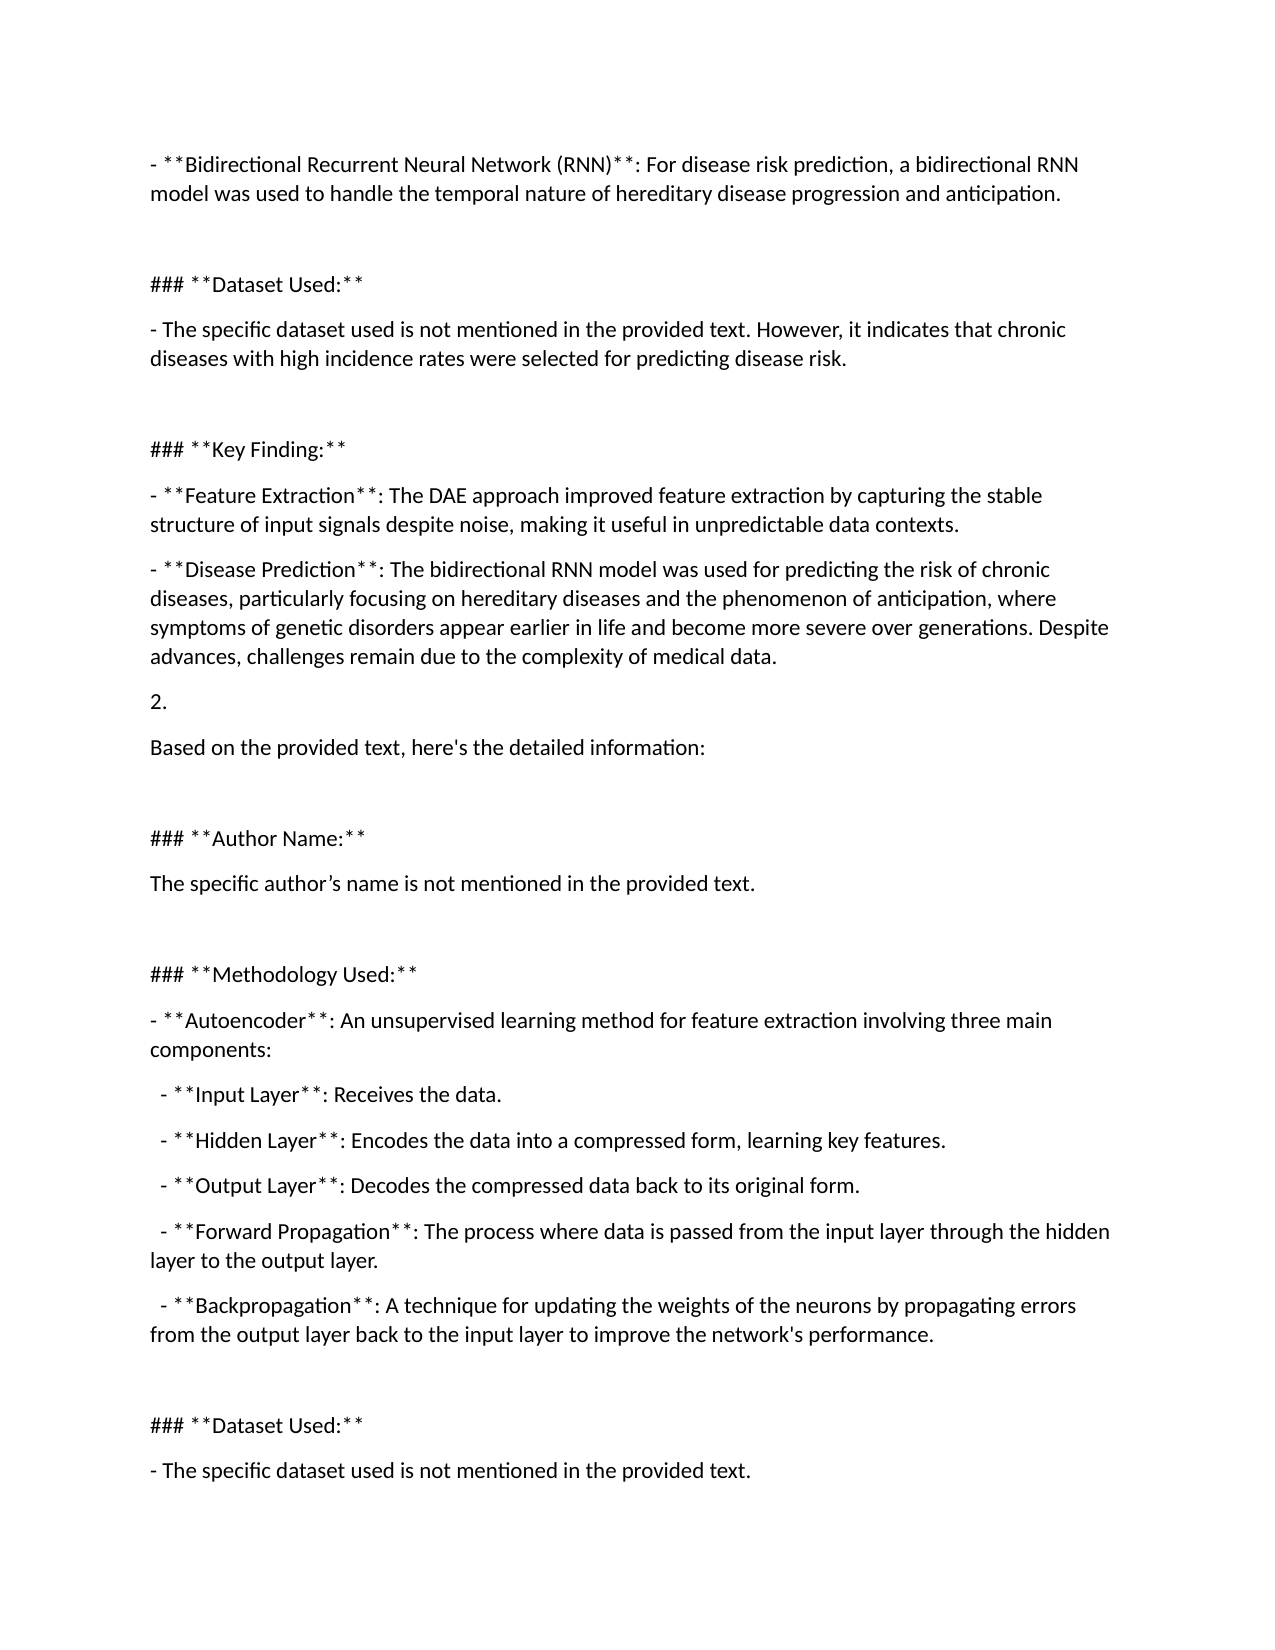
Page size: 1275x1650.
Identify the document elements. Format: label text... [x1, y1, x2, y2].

text - **Hidden Layer**: Encodes the data into a compressed form, learning key features. [150, 1126, 1125, 1154]
text - The specific dataset used is not mentioned in the provided text. [150, 1457, 1125, 1485]
text ### **Dataset Used:** [150, 270, 1125, 298]
text ### **Key Finding:** [150, 435, 1125, 463]
text ### **Methodology Used:** [150, 960, 1125, 988]
text 2. [150, 687, 1125, 715]
text - **Forward Propagation**: The process where data is passed from the input layer through the hidden layer to the output layer. [150, 1217, 1125, 1274]
text - **Feature Extraction**: The DAE approach improved feature extraction by capturing the stable structure of input signals despite noise, making it useful in unpredictable data contexts. [150, 481, 1125, 538]
text - **Disease Prediction**: The bidirectional RNN model was used for predicting the risk of chronic diseases, particularly focusing on hereditary diseases and the phenomenon of anticipation, where symptoms of genetic disorders appear earlier in life and become more severe over generations. Despite advances, challenges remain due to the complexity of medical data. [150, 555, 1125, 670]
text - **Output Layer**: Decodes the compressed data back to its original form. [150, 1171, 1125, 1199]
text ### **Author Name:** [150, 824, 1125, 852]
text - **Autoencoder**: An unsupervised learning method for feature extraction involving three main components: [150, 1006, 1125, 1063]
text - **Input Layer**: Receives the data. [150, 1080, 1125, 1108]
text - **Bidirectional Recurrent Neural Network (RNN)**: For disease risk prediction, a bidirectional RNN model was used to handle the temporal nature of hereditary disease progression and anticipation. [150, 150, 1125, 207]
text - **Backpropagation**: A technique for updating the weights of the neurons by propagating errors from the output layer back to the input layer to improve the network's performance. [150, 1291, 1125, 1348]
text Based on the provided text, here's the detailed information: [150, 733, 1125, 761]
text - The specific dataset used is not mentioned in the provided text. However, it indicates that chronic diseases with high incidence rates were selected for predicting disease risk. [150, 315, 1125, 372]
text The specific author’s name is not mentioned in the provided text. [150, 869, 1125, 897]
text ### **Dataset Used:** [150, 1411, 1125, 1439]
